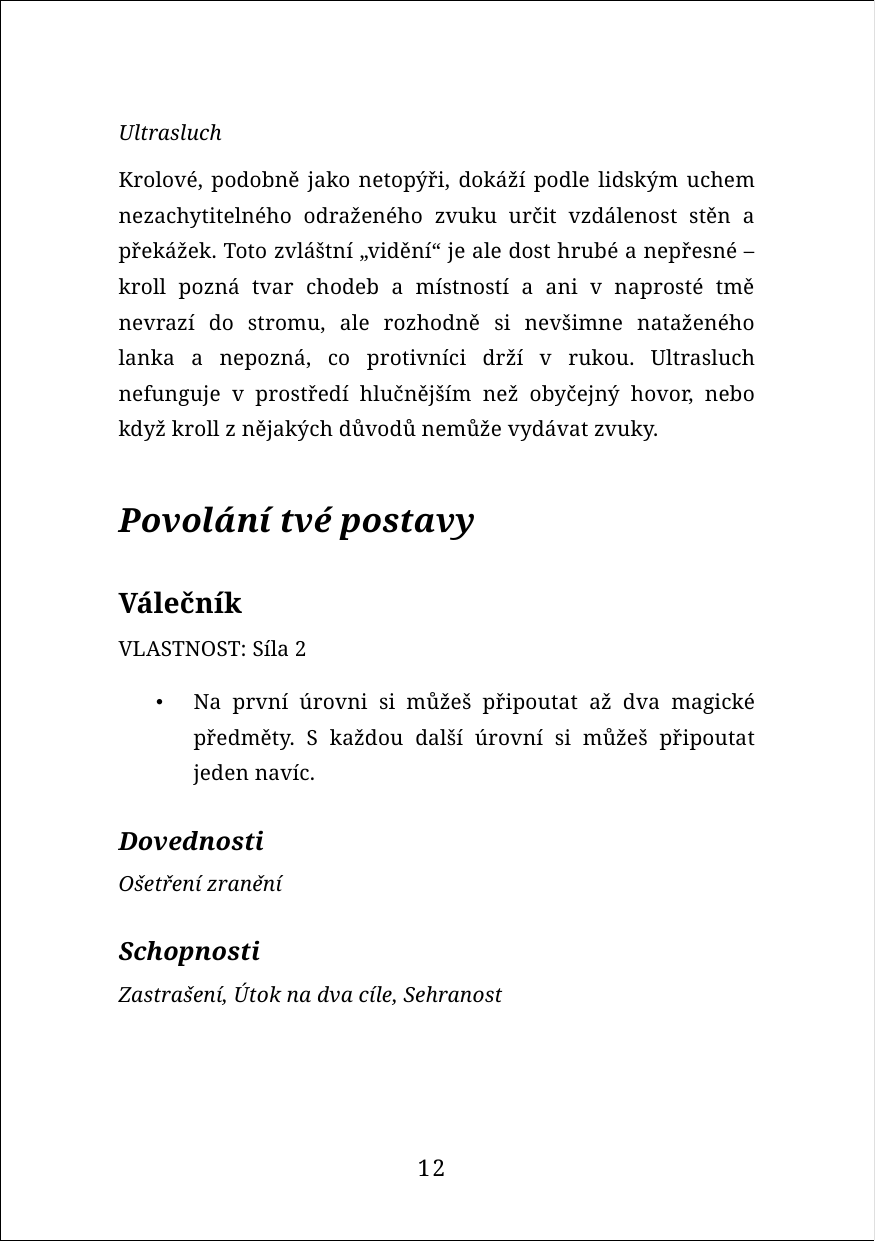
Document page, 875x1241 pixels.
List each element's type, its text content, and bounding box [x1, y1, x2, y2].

subtitle Povolání tvé postavy [118, 497, 756, 542]
text Ošetření zranění [118, 869, 756, 897]
subtitle Dovednosti [118, 823, 756, 857]
subtitle Válečník [118, 584, 756, 622]
text Zastrašení, Útok na dva cíle, Sehranost [118, 980, 756, 1008]
subtitle Schopnosti [118, 934, 756, 968]
text VLASTNOST: Síla 2 [118, 634, 756, 662]
text Krolové, podobně jako netopýři, dokáží podle lidským uchem nezachytitelného odraženého zvuku určit vzdálenost stěn a překážek. Toto zvláštní „vidění“ je ale dost hrubé a nepřesné – kroll pozná tvar chodeb a místností a ani v naprosté tmě nevrazí do stromu, ale rozhodně si nevšimne nataženého lanka a nepozná, co protivníci drží v rukou. Ultrasluch nefunguje v prostředí hlučnějším než obyčejný hovor, nebo když kroll z nějakých důvodů nemůže vydávat zvuky. [118, 166, 756, 443]
text Ultrasluch [118, 118, 756, 147]
list Na první úrovni si můžeš připoutat až dva magické předměty. S každou další úrovní si můžeš připoutat jeden navíc. [156, 687, 756, 787]
